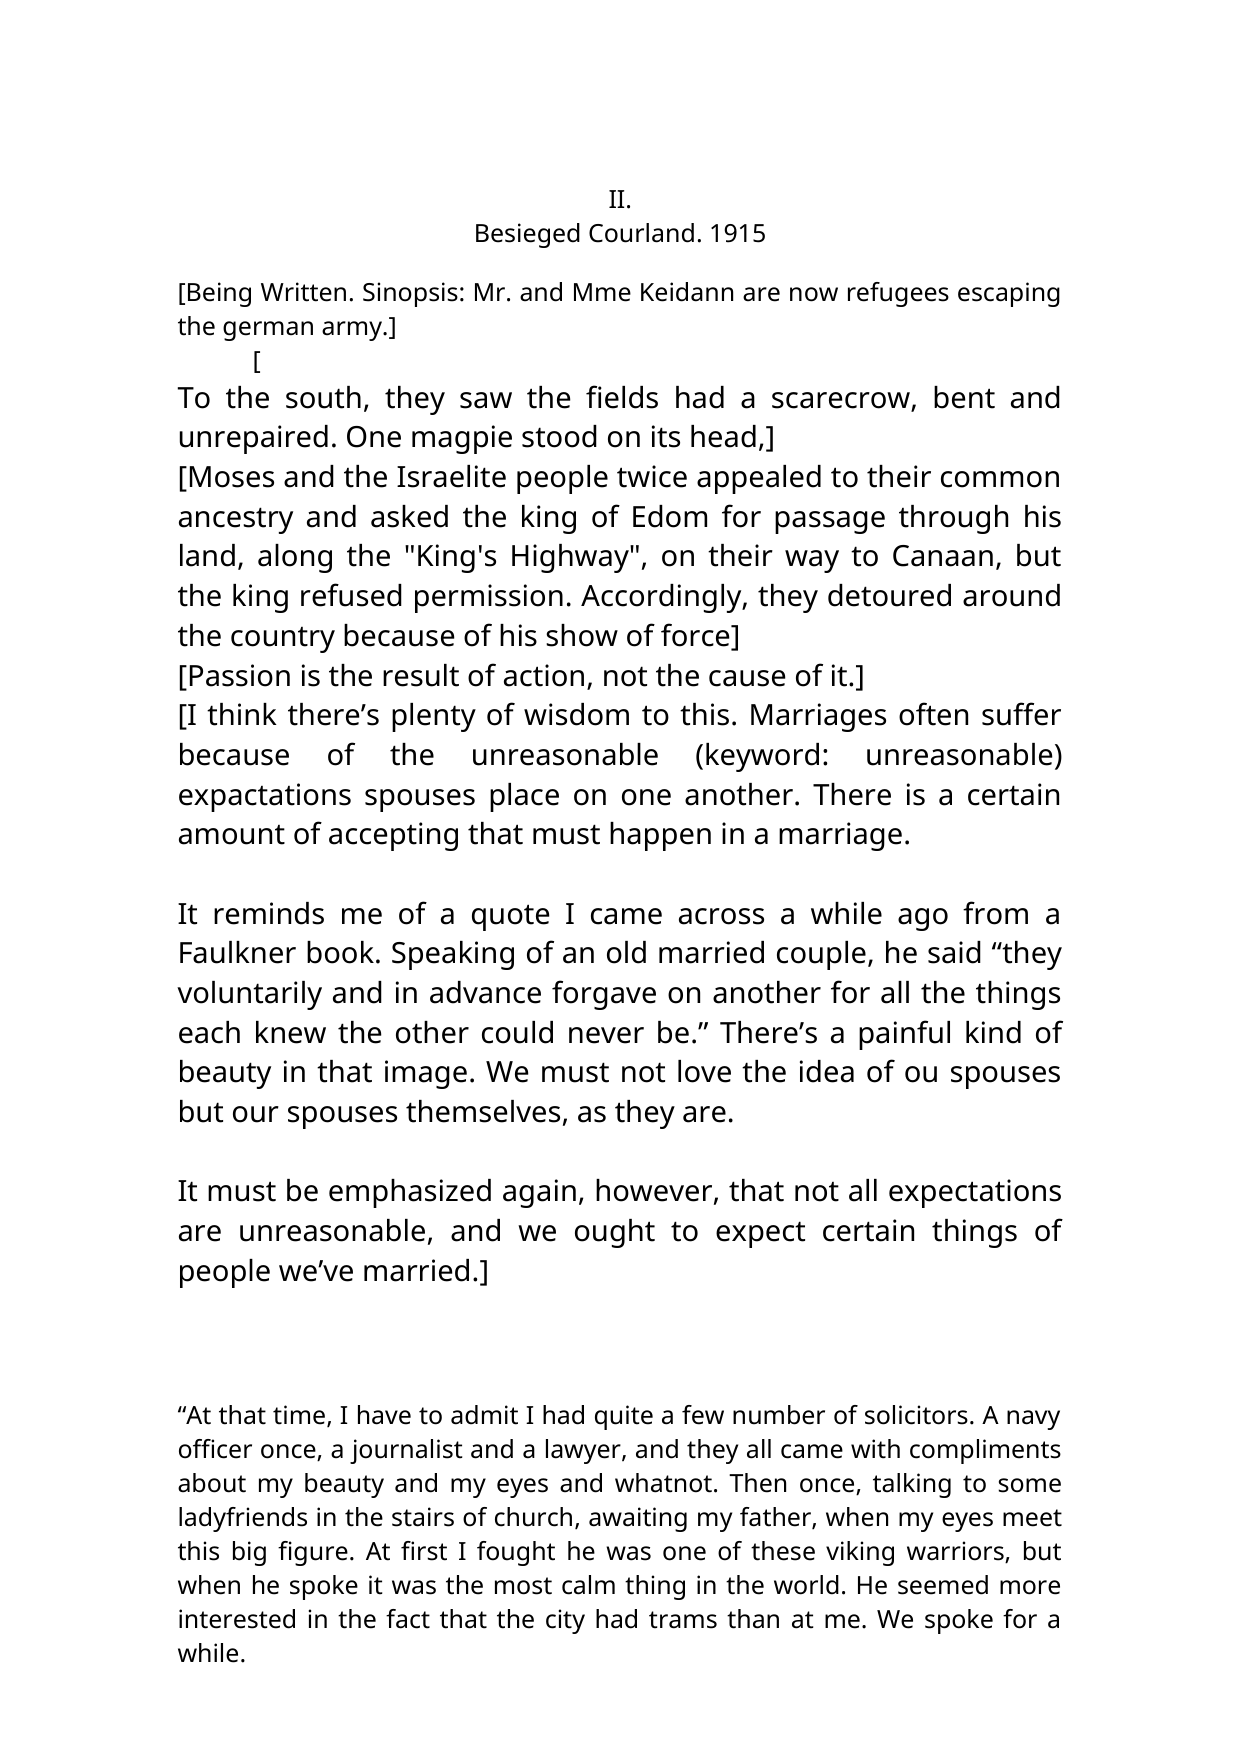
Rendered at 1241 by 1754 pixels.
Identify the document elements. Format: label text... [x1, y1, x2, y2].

text [I think there’s plenty of wisdom to this. Marriages often suffer because of the unreasonable (keyword: unreasonable) expactations spouses place on one another. There is a certain amount of accepting that must happen in a marriage. [177, 694, 1063, 853]
subtitle II. Besieged Courland. 1915 [177, 182, 1063, 250]
text [Being Written. Sinopsis: Mr. and Mme Keidann are now refugees escaping the german army.] [177, 275, 1063, 343]
text It reminds me of a quote I came across a while ago from a Faulkner book. Speaking of an old married couple, he said “they voluntarily and in advance forgave on another for all the things each knew the other could never be.” There’s a painful kind of beauty in that image. We must not love the idea of ou spouses but our spouses themselves, as they are. [177, 893, 1063, 1131]
text “At that time, I have to admit I had quite a few number of solicitors. A navy officer once, a journalist and a lawyer, and they all came with compliments about my beauty and my eyes and whatnot. Then once, talking to some ladyfriends in the stairs of church, awaiting my father, when my eyes meet this big figure. At first I fought he was one of these viking warriors, but when he spoke it was the most calm thing in the world. He seemed more interested in the fact that the city had trams than at me. We spoke for a while. [177, 1398, 1063, 1670]
text To the south, they saw the fields had a scarecrow, bent and unrepaired. One magpie stood on its head,] [177, 377, 1063, 456]
text It must be emphasized again, however, that not all expectations are unreasonable, and we ought to expect certain things of people we’ve married.] [177, 1171, 1063, 1290]
text [Passion is the result of action, not the cause of it.] [177, 655, 1063, 694]
text [ [177, 343, 1063, 377]
text [Moses and the Israelite people twice appealed to their common ancestry and asked the king of Edom for passage through his land, along the "King's Highway", on their way to Canaan, but the king refused permission. Accordingly, they detoured around the country because of his show of force] [177, 456, 1063, 655]
